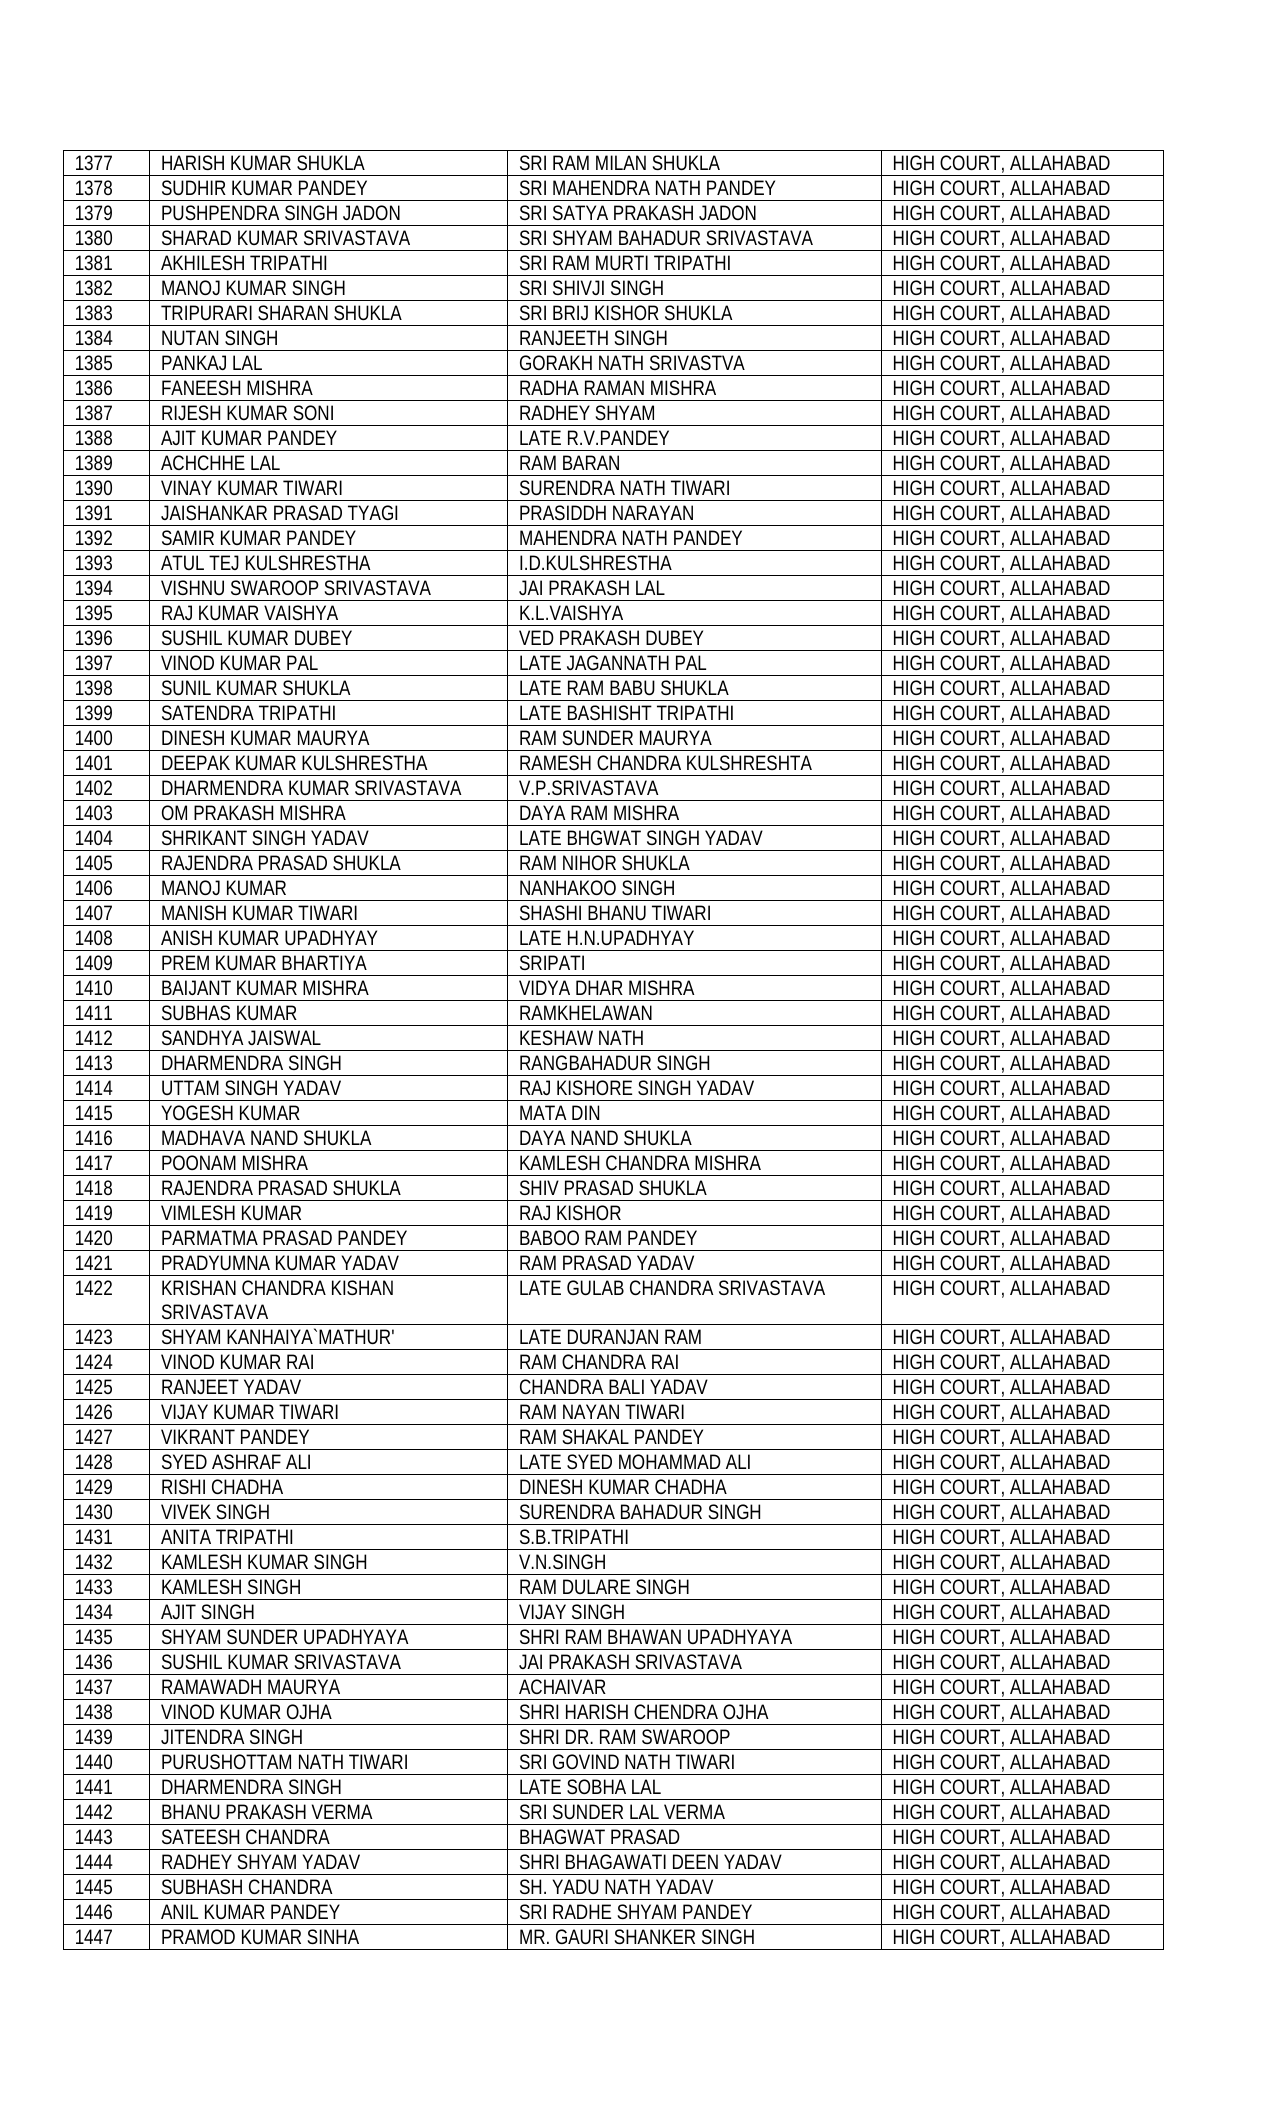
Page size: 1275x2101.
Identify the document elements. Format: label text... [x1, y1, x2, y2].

table_cell SHYAM KANHAIYA`MATHUR' [150, 1325, 507, 1349]
table_cell SYED ASHRAF ALI [150, 1450, 507, 1474]
table_cell 1434 [64, 1600, 149, 1624]
table_cell HIGH COURT, ALLAHABAD [882, 876, 1163, 900]
table_cell 1437 [64, 1675, 149, 1699]
table_cell 1401 [64, 751, 149, 775]
table_cell 1377 [64, 151, 149, 175]
table_cell LATE RAM BABU SHUKLA [508, 676, 881, 700]
table_cell HIGH COURT, ALLAHABAD [882, 951, 1163, 975]
table_cell HIGH COURT, ALLAHABAD [882, 601, 1163, 625]
table_cell ATUL TEJ KULSHRESTHA [150, 551, 507, 575]
table_cell SHRI DR. RAM SWAROOP [508, 1725, 881, 1749]
table_cell TRIPURARI SHARAN SHUKLA [150, 301, 507, 325]
table_cell VINOD KUMAR PAL [150, 651, 507, 675]
table_cell HARISH KUMAR SHUKLA [150, 151, 507, 175]
table_cell VIDYA DHAR MISHRA [508, 976, 881, 1000]
table_cell S.B.TRIPATHI [508, 1525, 881, 1549]
table_cell HIGH COURT, ALLAHABAD [882, 376, 1163, 400]
table_cell 1391 [64, 501, 149, 525]
table_cell HIGH COURT, ALLAHABAD [882, 476, 1163, 500]
table_cell HIGH COURT, ALLAHABAD [882, 751, 1163, 775]
table_cell RAM CHANDRA RAI [508, 1350, 881, 1374]
table_cell LATE SOBHA LAL [508, 1775, 881, 1799]
table_cell MADHAVA NAND SHUKLA [150, 1126, 507, 1150]
table_cell 1422 [64, 1276, 149, 1324]
table_cell HIGH COURT, ALLAHABAD [882, 976, 1163, 1000]
table_cell HIGH COURT, ALLAHABAD [882, 1126, 1163, 1150]
table_cell RANJEETH SINGH [508, 326, 881, 350]
table_cell SRI RAM MURTI TRIPATHI [508, 251, 881, 275]
table_cell PREM KUMAR BHARTIYA [150, 951, 507, 975]
table_cell 1409 [64, 951, 149, 975]
table_cell VINOD KUMAR OJHA [150, 1700, 507, 1724]
table_cell ACHCHHE LAL [150, 451, 507, 475]
table_cell RAM DULARE SINGH [508, 1575, 881, 1599]
table_cell SRI SHIVJI SINGH [508, 276, 881, 300]
table_cell HIGH COURT, ALLAHABAD [882, 1500, 1163, 1524]
table_cell HIGH COURT, ALLAHABAD [882, 1400, 1163, 1424]
table_cell RAM PRASAD YADAV [508, 1251, 881, 1275]
table_cell HIGH COURT, ALLAHABAD [882, 1550, 1163, 1574]
table_cell 1407 [64, 901, 149, 925]
table_cell 1431 [64, 1525, 149, 1549]
table_cell RISHI CHADHA [150, 1475, 507, 1499]
table_cell HIGH COURT, ALLAHABAD [882, 251, 1163, 275]
table_cell 1378 [64, 176, 149, 200]
table_cell MANOJ KUMAR [150, 876, 507, 900]
table_cell RAMESH CHANDRA KULSHRESHTA [508, 751, 881, 775]
table_cell PUSHPENDRA SINGH JADON [150, 201, 507, 225]
table_cell HIGH COURT, ALLAHABAD [882, 1700, 1163, 1724]
table_cell 1403 [64, 801, 149, 825]
table_cell HIGH COURT, ALLAHABAD [882, 1450, 1163, 1474]
table_cell 1445 [64, 1875, 149, 1899]
table_cell HIGH COURT, ALLAHABAD [882, 1076, 1163, 1100]
table_cell 1426 [64, 1400, 149, 1424]
table_cell HIGH COURT, ALLAHABAD [882, 551, 1163, 575]
table_cell HIGH COURT, ALLAHABAD [882, 451, 1163, 475]
table_cell HIGH COURT, ALLAHABAD [882, 1600, 1163, 1624]
table_cell 1416 [64, 1126, 149, 1150]
table_cell 1446 [64, 1900, 149, 1924]
table_cell ANISH KUMAR UPADHYAY [150, 926, 507, 950]
table_cell VISHNU SWAROOP SRIVASTAVA [150, 576, 507, 600]
table_cell SHASHI BHANU TIWARI [508, 901, 881, 925]
table_cell VED PRAKASH DUBEY [508, 626, 881, 650]
table_cell 1443 [64, 1825, 149, 1849]
table_cell HIGH COURT, ALLAHABAD [882, 701, 1163, 725]
table_cell SHYAM SUNDER UPADHYAYA [150, 1625, 507, 1649]
table_cell V.P.SRIVASTAVA [508, 776, 881, 800]
table_cell 1441 [64, 1775, 149, 1799]
table_cell RAMKHELAWAN [508, 1001, 881, 1025]
table_cell RAMAWADH MAURYA [150, 1675, 507, 1699]
table_cell 1436 [64, 1650, 149, 1674]
table_cell 1395 [64, 601, 149, 625]
table_cell HIGH COURT, ALLAHABAD [882, 1875, 1163, 1899]
table_cell 1412 [64, 1026, 149, 1050]
table_cell 1404 [64, 826, 149, 850]
table_cell JAI PRAKASH SRIVASTAVA [508, 1650, 881, 1674]
table_cell HIGH COURT, ALLAHABAD [882, 1775, 1163, 1799]
table_cell RAJ KUMAR VAISHYA [150, 601, 507, 625]
table_cell SRI RAM MILAN SHUKLA [508, 151, 881, 175]
table_cell SRI SUNDER LAL VERMA [508, 1800, 881, 1824]
table_cell VINAY KUMAR TIWARI [150, 476, 507, 500]
table_cell HIGH COURT, ALLAHABAD [882, 576, 1163, 600]
table_cell K.L.VAISHYA [508, 601, 881, 625]
table_cell LATE JAGANNATH PAL [508, 651, 881, 675]
table_cell HIGH COURT, ALLAHABAD [882, 801, 1163, 825]
table_cell HIGH COURT, ALLAHABAD [882, 776, 1163, 800]
table_cell VIMLESH KUMAR [150, 1201, 507, 1225]
table_cell AJIT SINGH [150, 1600, 507, 1624]
table_cell HIGH COURT, ALLAHABAD [882, 1325, 1163, 1349]
table_cell HIGH COURT, ALLAHABAD [882, 1151, 1163, 1175]
table_cell HIGH COURT, ALLAHABAD [882, 1226, 1163, 1250]
table_cell RAJENDRA PRASAD SHUKLA [150, 851, 507, 875]
table_cell 1425 [64, 1375, 149, 1399]
table_cell SURENDRA NATH TIWARI [508, 476, 881, 500]
table_cell HIGH COURT, ALLAHABAD [882, 351, 1163, 375]
table_cell ANITA TRIPATHI [150, 1525, 507, 1549]
table_cell HIGH COURT, ALLAHABAD [882, 1625, 1163, 1649]
table_cell 1392 [64, 526, 149, 550]
table_cell HIGH COURT, ALLAHABAD [882, 201, 1163, 225]
table_cell 1388 [64, 426, 149, 450]
table_cell 1410 [64, 976, 149, 1000]
table_cell 1379 [64, 201, 149, 225]
table_cell 1411 [64, 1001, 149, 1025]
table_cell 1400 [64, 726, 149, 750]
table_cell RADHEY SHYAM [508, 401, 881, 425]
table_cell DAYA RAM MISHRA [508, 801, 881, 825]
table_cell HIGH COURT, ALLAHABAD [882, 1026, 1163, 1050]
table_cell ANIL KUMAR PANDEY [150, 1900, 507, 1924]
table_cell HIGH COURT, ALLAHABAD [882, 1925, 1163, 1949]
table_cell CHANDRA BALI YADAV [508, 1375, 881, 1399]
table_cell 1433 [64, 1575, 149, 1599]
table_cell DHARMENDRA SINGH [150, 1051, 507, 1075]
table_cell HIGH COURT, ALLAHABAD [882, 526, 1163, 550]
table_cell RAM BARAN [508, 451, 881, 475]
table_cell 1406 [64, 876, 149, 900]
table_cell RAM NAYAN TIWARI [508, 1400, 881, 1424]
table_cell HIGH COURT, ALLAHABAD [882, 176, 1163, 200]
table_cell YOGESH KUMAR [150, 1101, 507, 1125]
table_cell HIGH COURT, ALLAHABAD [882, 1176, 1163, 1200]
table_cell RADHEY SHYAM YADAV [150, 1850, 507, 1874]
table_cell SRI GOVIND NATH TIWARI [508, 1750, 881, 1774]
table_cell LATE BHGWAT SINGH YADAV [508, 826, 881, 850]
table_cell POONAM MISHRA [150, 1151, 507, 1175]
table_cell HIGH COURT, ALLAHABAD [882, 151, 1163, 175]
table_cell SATEESH CHANDRA [150, 1825, 507, 1849]
table_cell V.N.SINGH [508, 1550, 881, 1574]
table_cell AJIT KUMAR PANDEY [150, 426, 507, 450]
table_cell HIGH COURT, ALLAHABAD [882, 1575, 1163, 1599]
table_cell VIKRANT PANDEY [150, 1425, 507, 1449]
table_cell 1419 [64, 1201, 149, 1225]
table_cell HIGH COURT, ALLAHABAD [882, 1825, 1163, 1849]
table_cell SHRI BHAGAWATI DEEN YADAV [508, 1850, 881, 1874]
table_cell SRIPATI [508, 951, 881, 975]
table_cell HIGH COURT, ALLAHABAD [882, 401, 1163, 425]
table_cell JITENDRA SINGH [150, 1725, 507, 1749]
table_cell 1430 [64, 1500, 149, 1524]
table_cell 1420 [64, 1226, 149, 1250]
table_cell HIGH COURT, ALLAHABAD [882, 1850, 1163, 1874]
table_cell HIGH COURT, ALLAHABAD [882, 1900, 1163, 1924]
table_cell ACHAIVAR [508, 1675, 881, 1699]
table_cell SRI SATYA PRAKASH JADON [508, 201, 881, 225]
table_cell HIGH COURT, ALLAHABAD [882, 726, 1163, 750]
table_cell NUTAN SINGH [150, 326, 507, 350]
table_cell 1414 [64, 1076, 149, 1100]
table_cell HIGH COURT, ALLAHABAD [882, 1276, 1163, 1324]
table_cell HIGH COURT, ALLAHABAD [882, 276, 1163, 300]
table_cell DEEPAK KUMAR KULSHRESTHA [150, 751, 507, 775]
table_cell SHRIKANT SINGH YADAV [150, 826, 507, 850]
table_cell JAI PRAKASH LAL [508, 576, 881, 600]
table_cell 1429 [64, 1475, 149, 1499]
table_cell HIGH COURT, ALLAHABAD [882, 676, 1163, 700]
table_cell 1424 [64, 1350, 149, 1374]
table_cell VIVEK SINGH [150, 1500, 507, 1524]
table_cell MANISH KUMAR TIWARI [150, 901, 507, 925]
table_cell HIGH COURT, ALLAHABAD [882, 326, 1163, 350]
table_cell SHRI HARISH CHENDRA OJHA [508, 1700, 881, 1724]
table_cell 1439 [64, 1725, 149, 1749]
table_cell KESHAW NATH [508, 1026, 881, 1050]
table_cell MATA DIN [508, 1101, 881, 1125]
table_cell GORAKH NATH SRIVASTVA [508, 351, 881, 375]
table_cell 1387 [64, 401, 149, 425]
table_cell RAJENDRA PRASAD SHUKLA [150, 1176, 507, 1200]
table_cell HIGH COURT, ALLAHABAD [882, 501, 1163, 525]
table_cell HIGH COURT, ALLAHABAD [882, 1725, 1163, 1749]
table_cell HIGH COURT, ALLAHABAD [882, 1800, 1163, 1824]
table_cell RAJ KISHORE SINGH YADAV [508, 1076, 881, 1100]
table_cell HIGH COURT, ALLAHABAD [882, 1375, 1163, 1399]
table_cell 1386 [64, 376, 149, 400]
table_cell 1435 [64, 1625, 149, 1649]
table_cell HIGH COURT, ALLAHABAD [882, 1475, 1163, 1499]
table_cell 1384 [64, 326, 149, 350]
table_cell OM PRAKASH MISHRA [150, 801, 507, 825]
table_cell 1405 [64, 851, 149, 875]
table_cell 1442 [64, 1800, 149, 1824]
table_cell HIGH COURT, ALLAHABAD [882, 1425, 1163, 1449]
table_cell PRADYUMNA KUMAR YADAV [150, 1251, 507, 1275]
table_cell 1393 [64, 551, 149, 575]
table_cell MANOJ KUMAR SINGH [150, 276, 507, 300]
table_cell PANKAJ LAL [150, 351, 507, 375]
table_cell KRISHAN CHANDRA KISHAN SRIVASTAVA [150, 1276, 507, 1324]
table_cell 1397 [64, 651, 149, 675]
table_cell 1415 [64, 1101, 149, 1125]
table_cell HIGH COURT, ALLAHABAD [882, 826, 1163, 850]
table_cell RADHA RAMAN MISHRA [508, 376, 881, 400]
table_cell 1394 [64, 576, 149, 600]
table_cell VIJAY SINGH [508, 1600, 881, 1624]
table_cell 1427 [64, 1425, 149, 1449]
table_cell BHANU PRAKASH VERMA [150, 1800, 507, 1824]
table_cell SUSHIL KUMAR SRIVASTAVA [150, 1650, 507, 1674]
table_cell HIGH COURT, ALLAHABAD [882, 851, 1163, 875]
table_cell HIGH COURT, ALLAHABAD [882, 1350, 1163, 1374]
table_cell SUBHAS KUMAR [150, 1001, 507, 1025]
table_cell HIGH COURT, ALLAHABAD [882, 226, 1163, 250]
table_cell RAM NIHOR SHUKLA [508, 851, 881, 875]
table_cell SHARAD KUMAR SRIVASTAVA [150, 226, 507, 250]
table_cell 1399 [64, 701, 149, 725]
table_cell SATENDRA TRIPATHI [150, 701, 507, 725]
table_cell 1381 [64, 251, 149, 275]
table_cell SUDHIR KUMAR PANDEY [150, 176, 507, 200]
table_cell 1428 [64, 1450, 149, 1474]
table_cell VINOD KUMAR RAI [150, 1350, 507, 1374]
table_cell LATE DURANJAN RAM [508, 1325, 881, 1349]
table_cell DHARMENDRA KUMAR SRIVASTAVA [150, 776, 507, 800]
table_cell 1385 [64, 351, 149, 375]
table_cell HIGH COURT, ALLAHABAD [882, 426, 1163, 450]
table_cell PRAMOD KUMAR SINHA [150, 1925, 507, 1949]
table_cell SUBHASH CHANDRA [150, 1875, 507, 1899]
table_cell 1447 [64, 1925, 149, 1949]
table_cell 1438 [64, 1700, 149, 1724]
table_cell HIGH COURT, ALLAHABAD [882, 1650, 1163, 1674]
table_cell NANHAKOO SINGH [508, 876, 881, 900]
table_cell FANEESH MISHRA [150, 376, 507, 400]
table_cell RAM SUNDER MAURYA [508, 726, 881, 750]
table_cell HIGH COURT, ALLAHABAD [882, 901, 1163, 925]
table_cell SRI BRIJ KISHOR SHUKLA [508, 301, 881, 325]
table_cell JAISHANKAR PRASAD TYAGI [150, 501, 507, 525]
table_cell HIGH COURT, ALLAHABAD [882, 1201, 1163, 1225]
table_cell KAMLESH CHANDRA MISHRA [508, 1151, 881, 1175]
table_cell HIGH COURT, ALLAHABAD [882, 626, 1163, 650]
table_cell SANDHYA JAISWAL [150, 1026, 507, 1050]
table_cell I.D.KULSHRESTHA [508, 551, 881, 575]
table_cell 1423 [64, 1325, 149, 1349]
table_cell 1432 [64, 1550, 149, 1574]
table_cell RAJ KISHOR [508, 1201, 881, 1225]
table_cell DHARMENDRA SINGH [150, 1775, 507, 1799]
table_cell 1382 [64, 276, 149, 300]
table_cell DAYA NAND SHUKLA [508, 1126, 881, 1150]
table_cell KAMLESH SINGH [150, 1575, 507, 1599]
table_cell 1383 [64, 301, 149, 325]
table_cell HIGH COURT, ALLAHABAD [882, 1675, 1163, 1699]
table_cell 1418 [64, 1176, 149, 1200]
table_cell LATE SYED MOHAMMAD ALI [508, 1450, 881, 1474]
table_cell 1440 [64, 1750, 149, 1774]
table_cell KAMLESH KUMAR SINGH [150, 1550, 507, 1574]
table_cell UTTAM SINGH YADAV [150, 1076, 507, 1100]
table_cell HIGH COURT, ALLAHABAD [882, 1051, 1163, 1075]
table_cell AKHILESH TRIPATHI [150, 251, 507, 275]
table_cell 1421 [64, 1251, 149, 1275]
table_cell SRI SHYAM BAHADUR SRIVASTAVA [508, 226, 881, 250]
table_cell SUSHIL KUMAR DUBEY [150, 626, 507, 650]
table_cell HIGH COURT, ALLAHABAD [882, 1251, 1163, 1275]
table_cell DINESH KUMAR CHADHA [508, 1475, 881, 1499]
table_cell 1402 [64, 776, 149, 800]
table_cell LATE H.N.UPADHYAY [508, 926, 881, 950]
table_cell SRI RADHE SHYAM PANDEY [508, 1900, 881, 1924]
table_cell PARMATMA PRASAD PANDEY [150, 1226, 507, 1250]
table_cell 1398 [64, 676, 149, 700]
table_cell 1390 [64, 476, 149, 500]
table_cell BABOO RAM PANDEY [508, 1226, 881, 1250]
table_cell 1444 [64, 1850, 149, 1874]
table_cell 1417 [64, 1151, 149, 1175]
table_cell BAIJANT KUMAR MISHRA [150, 976, 507, 1000]
table_cell SRI MAHENDRA NATH PANDEY [508, 176, 881, 200]
table_cell 1389 [64, 451, 149, 475]
table_cell RANJEET YADAV [150, 1375, 507, 1399]
table_cell LATE BASHISHT TRIPATHI [508, 701, 881, 725]
table_cell 1413 [64, 1051, 149, 1075]
table_cell RAM SHAKAL PANDEY [508, 1425, 881, 1449]
table_cell RIJESH KUMAR SONI [150, 401, 507, 425]
table_cell SHIV PRASAD SHUKLA [508, 1176, 881, 1200]
table_cell 1408 [64, 926, 149, 950]
table_cell SAMIR KUMAR PANDEY [150, 526, 507, 550]
table_cell BHAGWAT PRASAD [508, 1825, 881, 1849]
table_cell HIGH COURT, ALLAHABAD [882, 1101, 1163, 1125]
table_cell VIJAY KUMAR TIWARI [150, 1400, 507, 1424]
table_cell PURUSHOTTAM NATH TIWARI [150, 1750, 507, 1774]
table_cell 1396 [64, 626, 149, 650]
table_cell HIGH COURT, ALLAHABAD [882, 926, 1163, 950]
table_cell LATE GULAB CHANDRA SRIVASTAVA [508, 1276, 881, 1324]
table_cell HIGH COURT, ALLAHABAD [882, 651, 1163, 675]
table_cell SURENDRA BAHADUR SINGH [508, 1500, 881, 1524]
table_cell 1380 [64, 226, 149, 250]
table_cell HIGH COURT, ALLAHABAD [882, 1525, 1163, 1549]
table_cell MAHENDRA NATH PANDEY [508, 526, 881, 550]
table_cell RANGBAHADUR SINGH [508, 1051, 881, 1075]
table_cell DINESH KUMAR MAURYA [150, 726, 507, 750]
table_cell SH. YADU NATH YADAV [508, 1875, 881, 1899]
table_cell HIGH COURT, ALLAHABAD [882, 1001, 1163, 1025]
table_cell HIGH COURT, ALLAHABAD [882, 301, 1163, 325]
table_cell PRASIDDH NARAYAN [508, 501, 881, 525]
table_cell HIGH COURT, ALLAHABAD [882, 1750, 1163, 1774]
table_cell LATE R.V.PANDEY [508, 426, 881, 450]
table_cell SUNIL KUMAR SHUKLA [150, 676, 507, 700]
table_cell SHRI RAM BHAWAN UPADHYAYA [508, 1625, 881, 1649]
table_cell MR. GAURI SHANKER SINGH [508, 1925, 881, 1949]
